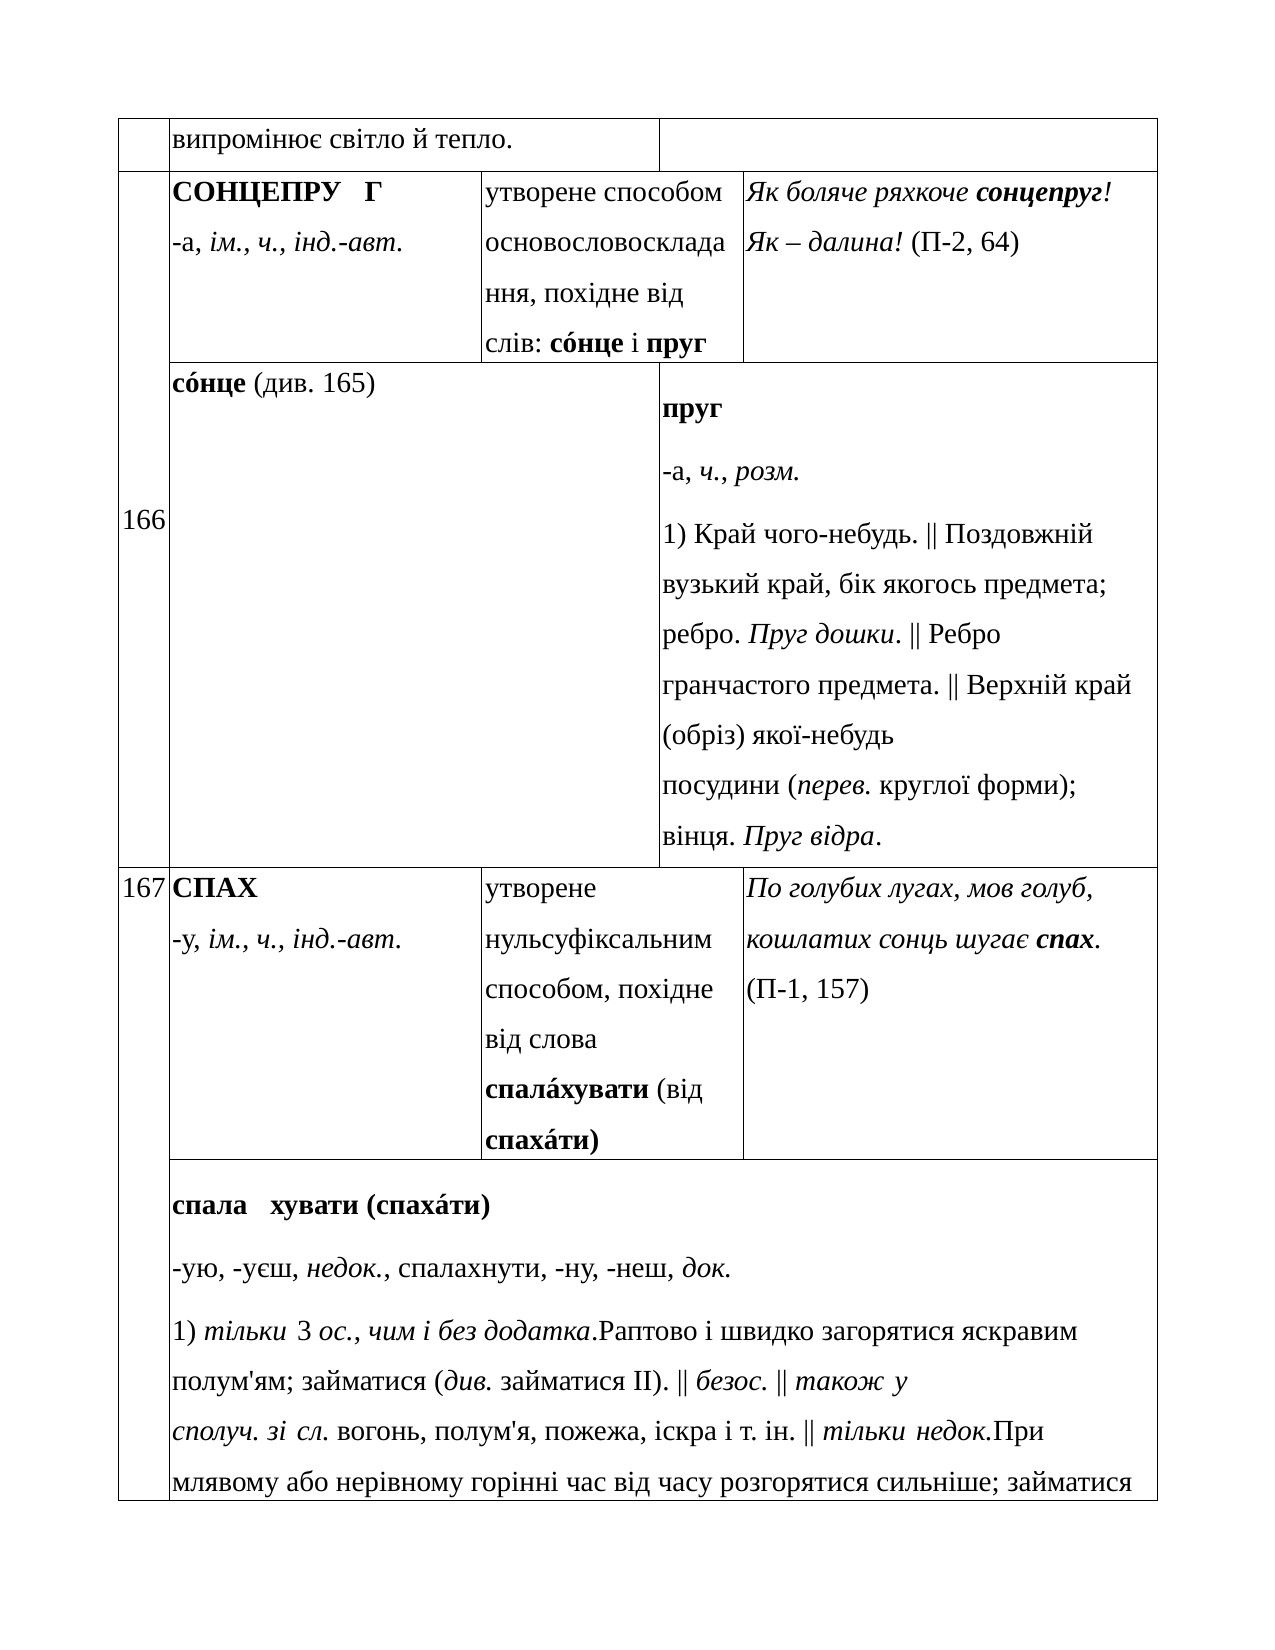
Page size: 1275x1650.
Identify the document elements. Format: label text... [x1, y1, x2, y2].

table_cell спалахувати (спахáти) -ую, -уєш, недок., спалахнути, -ну, -неш, док. 1) тільки 3 ос., чим і без додатка.Раптово і швидко загорятися яскравим полум'ям; займатися (див. займатися II). || безос. || також у сполуч. зі сл. вогонь, полум'я, пожежа, іскра і т. ін. || тільки недок.При млявому або нерівному горінні час від часу розгорятися сильніше; займатися [170, 1160, 1157, 1500]
table_cell 166 [119, 172, 169, 867]
table_cell По голубих лугах, мов голуб, кошлатих сонць шугає спах. (П‑1, 157) [744, 868, 1157, 1158]
table_cell утворене способом основословоскладання, похідне від слів: сóнце і пруг [482, 172, 743, 362]
table_cell утворене нульсуфіксальним способом, похідне від слова спалáхувати (від спахáти) [482, 868, 743, 1158]
table_cell випромінює світло й тепло. [170, 119, 659, 171]
table_cell Спах -у, ім., ч., інд.-авт. [170, 868, 481, 1158]
table_cell 167 [119, 868, 169, 1500]
table_cell [660, 119, 1157, 171]
table_cell Сонцепруг -а, ім., ч., інд.-авт. [170, 172, 481, 362]
table_cell пруг -а, ч., розм. 1) Край чого-небудь. || Поздовжній вузький край, бік якогось предмета; ребро. Пруг дошки. || Ребро гранчастого предмета. || Верхній край (обріз) якої-небудь посудини (перев. круглої форми); вінця. Пруг відра. [660, 363, 1157, 867]
table_cell Як боляче ряхкоче сонцепруг! Як – далина! (П‑2, 64) [744, 172, 1157, 362]
table_cell сóнце (див. 165) [170, 363, 659, 867]
table_cell [119, 119, 169, 171]
